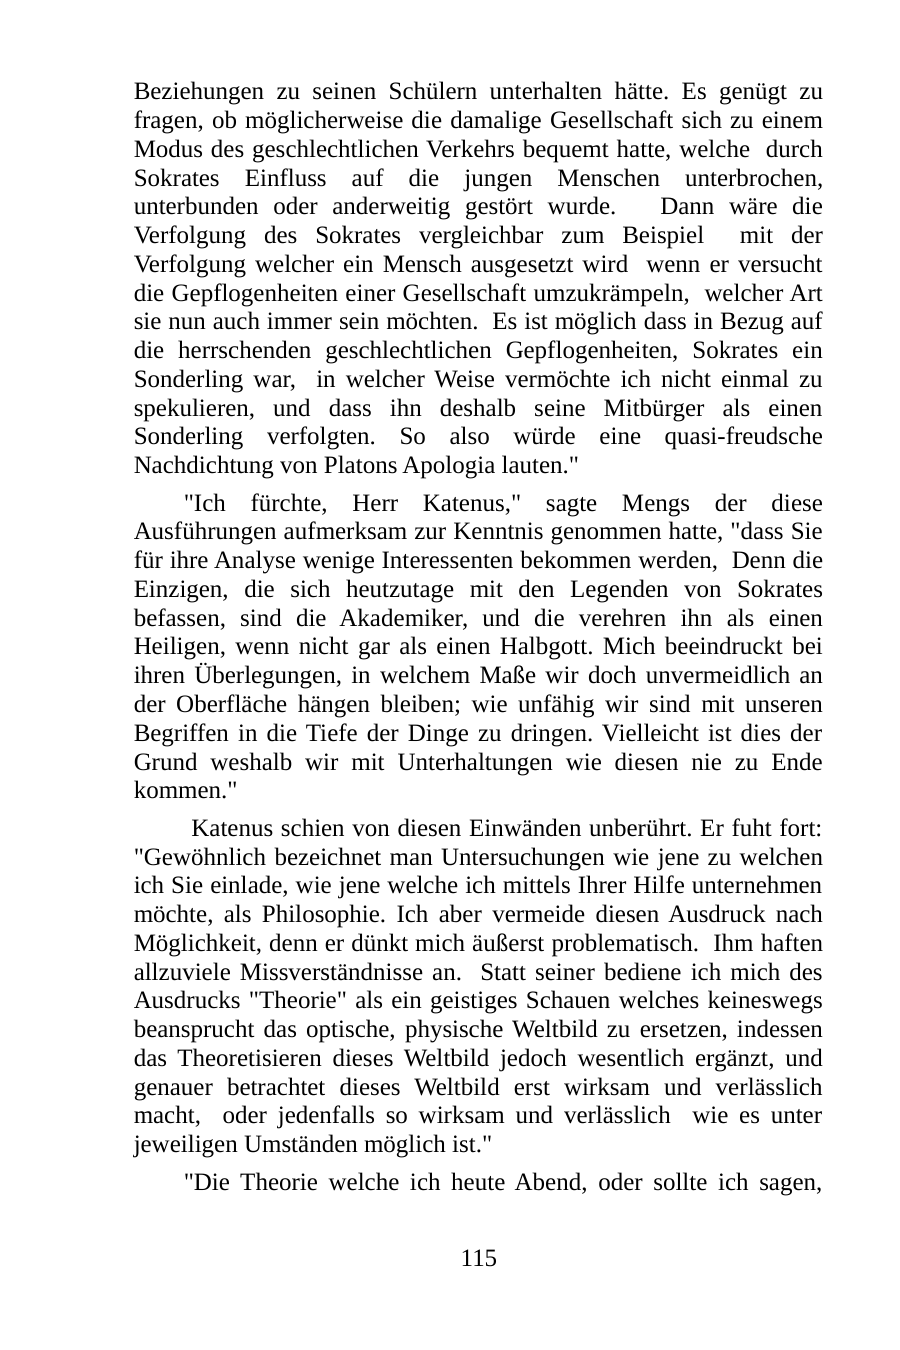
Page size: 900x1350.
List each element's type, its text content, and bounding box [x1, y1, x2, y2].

text "Ich fürchte, Herr Katenus," sagte Mengs der diese Ausführungen aufmerksam zur Kenntnis genommen hatte, "dass Sie für ihre Analyse wenige Interessenten bekommen werden, Denn die Einzigen, die sich heutzutage mit den Legenden von Sokrates befassen, sind die Akademiker, und die verehren ihn als einen Heiligen, wenn nicht gar als einen Halbgott. Mich beeindruckt bei ihren Überlegungen, in welchem Maße wir doch unvermeidlich an der Oberfläche hängen bleiben; wie unfähig wir sind mit unseren Begriffen in die Tiefe der Dinge zu dringen. Vielleicht ist dies der Grund weshalb wir mit Unterhaltungen wie diesen nie zu Ende kommen." [133, 488, 823, 804]
text "Die Theorie welche ich heute Abend, oder sollte ich sagen, [133, 1167, 823, 1196]
text Katenus schien von diesen Einwänden unberührt. Er fuht fort: "Gewöhnlich bezeichnet man Untersuchungen wie jene zu welchen ich Sie einlade, wie jene welche ich mittels Ihrer Hilfe unternehmen möchte, als Philosophie. Ich aber vermeide diesen Ausdruck nach Möglichkeit, denn er dünkt mich äußerst problematisch. Ihm haften allzuviele Missverständnisse an. Statt seiner bediene ich mich des Ausdrucks "Theorie" als ein geistiges Schauen welches keineswegs beansprucht das optische, physische Weltbild zu ersetzen, indessen das Theoretisieren dieses Weltbild jedoch wesentlich ergänzt, und genauer betrachtet dieses Weltbild erst wirksam und verlässlich macht, oder jedenfalls so wirksam und verlässlich wie es unter jeweiligen Umständen möglich ist." [133, 813, 823, 1158]
text Beziehungen zu seinen Schülern unterhalten hätte. Es genügt zu fragen, ob möglicherweise die damalige Gesellschaft sich zu einem Modus des geschlechtlichen Verkehrs bequemt hatte, welche durch Sokrates Einfluss auf die jungen Menschen unterbrochen, unterbunden oder anderweitig gestört wurde. Dann wäre die Verfolgung des Sokrates vergleichbar zum Beispiel mit der Verfolgung welcher ein Mensch ausgesetzt wird wenn er versucht die Gepflogenheiten einer Gesellschaft umzukrämpeln, welcher Art sie nun auch immer sein möchten. Es ist möglich dass in Bezug auf die herrschenden geschlechtlichen Gepflogenheiten, Sokrates ein Sonderling war, in welcher Weise vermöchte ich nicht einmal zu spekulieren, und dass ihn deshalb seine Mitbürger als einen Sonderling verfolgten. So also würde eine quasi-freudsche Nachdichtung von Platons Apologia lauten." [133, 76, 823, 479]
